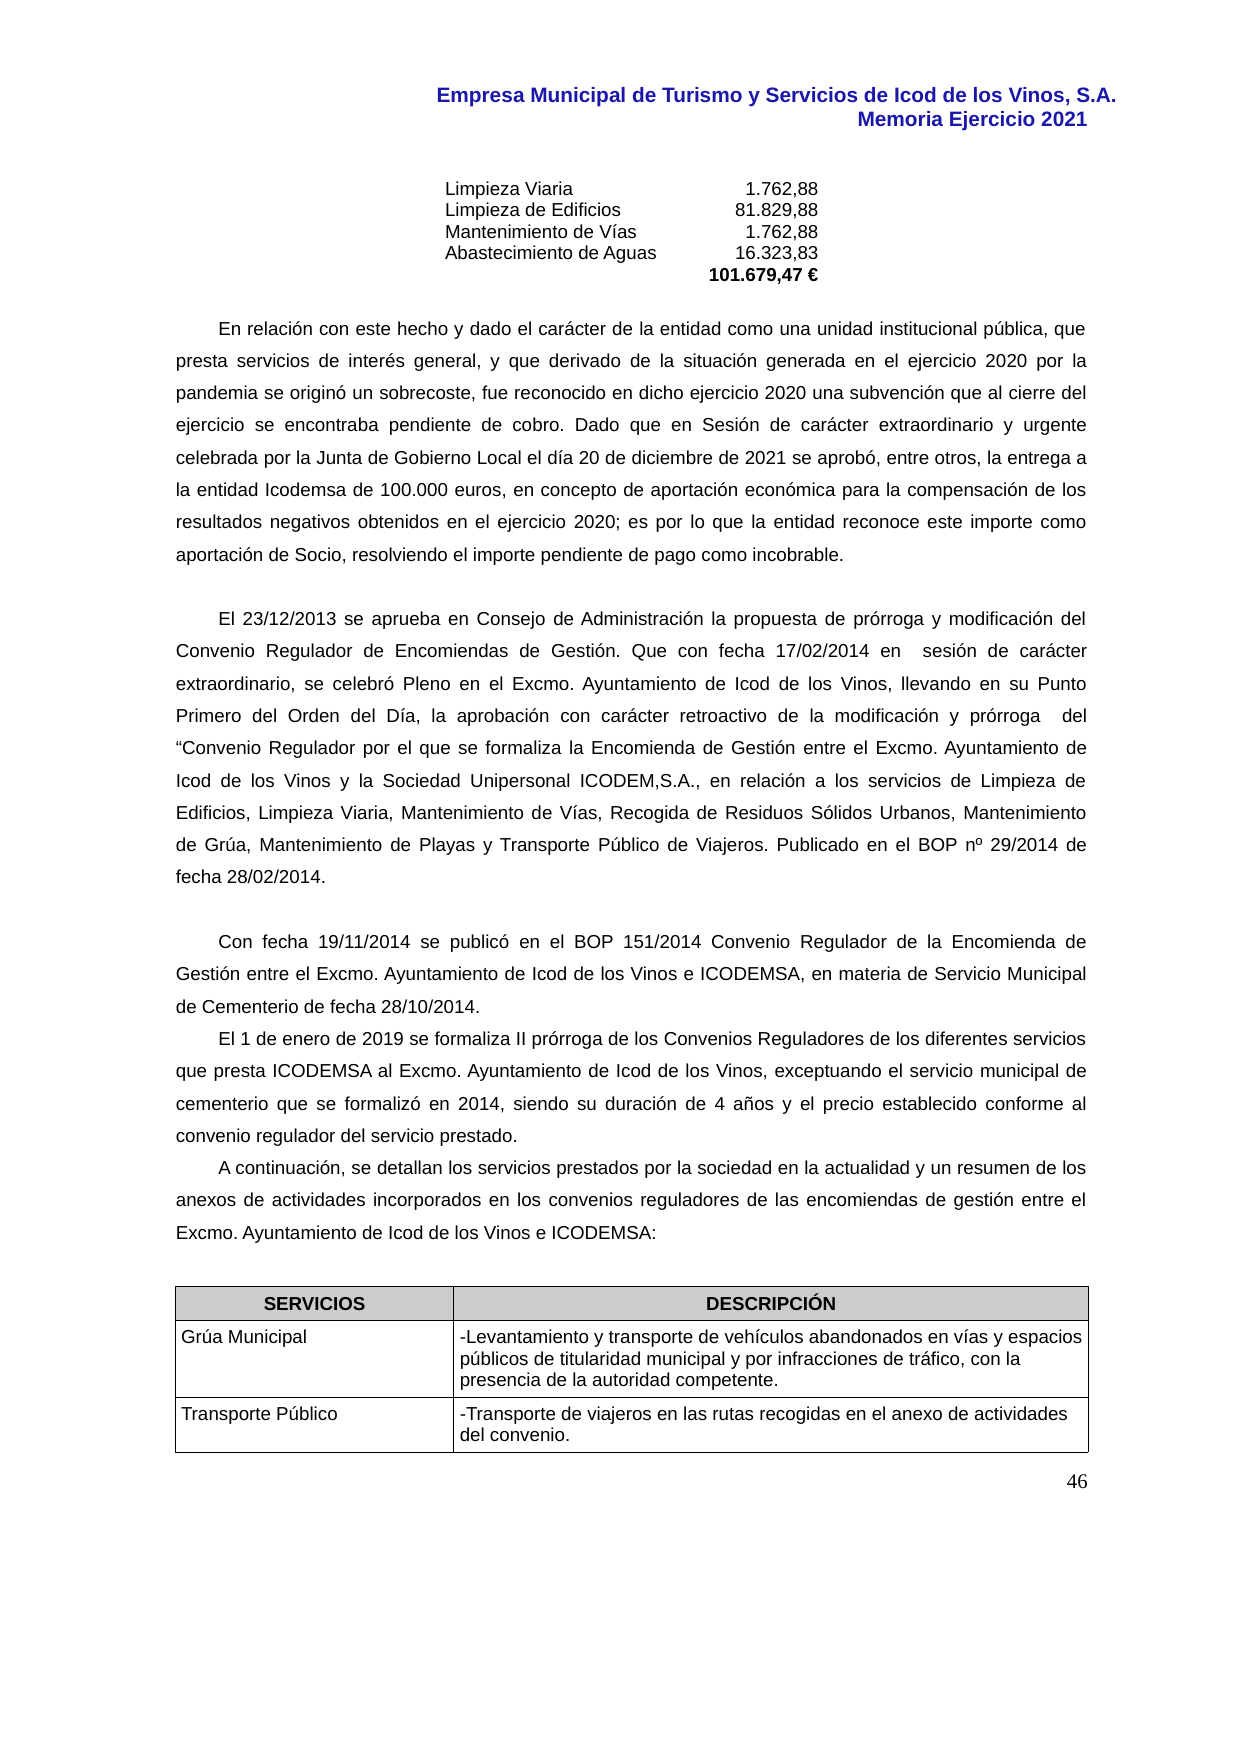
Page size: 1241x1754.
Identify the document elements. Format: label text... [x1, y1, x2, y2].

table_cell Mantenimiento de Vías [434, 220, 668, 242]
table_cell Abastecimiento de Aguas [434, 242, 668, 263]
table_cell Limpieza de Edificios [434, 199, 668, 220]
table_cell -Levantamiento y transporte de vehículos abandonados en vías y espacios públicos de titularidad municipal y por infracciones de tráfico, con la presencia de la autoridad competente. [454, 1321, 1088, 1396]
table_cell -Transporte de viajeros en las rutas recogidas en el anexo de actividades del convenio. [454, 1398, 1088, 1451]
table_cell Grúa Municipal [176, 1321, 453, 1396]
text A continuación, se detallan los servicios prestados por la sociedad en la actualidad y un resumen de los anexos de actividades incorporados en los convenios reguladores de las encomiendas de gestión entre el Excmo. Ayuntamiento de Icod de los Vinos e ICODEMSA: [176, 1157, 1087, 1243]
table_cell 1.762,88 [668, 177, 829, 199]
text En relación con este hecho y dado el carácter de la entidad como una unidad institucional pública, que presta servicios de interés general, y que derivado de la situación generada en el ejercicio 2020 por la pandemia se originó un sobrecoste, fue reconocido en dicho ejercicio 2020 una subvención que al cierre del ejercicio se encontraba pendiente de cobro. Dado que en Sesión de carácter extraordinario y urgente celebrada por la Junta de Gobierno Local el día 20 de diciembre de 2021 se aprobó, entre otros, la entrega a la entidad Icodemsa de 100.000 euros, en concepto de aportación económica para la compensación de los resultados negativos obtenidos en el ejercicio 2020; es por lo que la entidad reconoce este importe como aportación de Socio, resolviendo el importe pendiente de pago como incobrable. [176, 317, 1087, 565]
table_header SERVICIOS [176, 1287, 453, 1320]
table_cell 16.323,83 [668, 242, 829, 263]
text Con fecha 19/11/2014 se publicó en el BOP 151/2014 Convenio Regulador de la Encomienda de Gestión entre el Excmo. Ayuntamiento de Icod de los Vinos e ICODEMSA, en materia de Servicio Municipal de Cementerio de fecha 28/10/2014. [176, 931, 1087, 1017]
text El 23/12/2013 se aprueba en Consejo de Administración la propuesta de prórroga y modificación del Convenio Regulador de Encomiendas de Gestión. Que con fecha 17/02/2014 en sesión de carácter extraordinario, se celebró Pleno en el Excmo. Ayuntamiento de Icod de los Vinos, llevando en su Punto Primero del Orden del Día, la aprobación con carácter retroactivo de la modificación y prórroga del “Convenio Regulador por el que se formaliza la Encomienda de Gestión entre el Excmo. Ayuntamiento de Icod de los Vinos y la Sociedad Unipersonal ICODEM,S.A., en relación a los servicios de Limpieza de Edificios, Limpieza Viaria, Mantenimiento de Vías, Recogida de Residuos Sólidos Urbanos, Mantenimiento de Grúa, Mantenimiento de Playas y Transporte Público de Viajeros. Publicado en el BOP nº 29/2014 de fecha 28/02/2014. [176, 608, 1087, 888]
text El 1 de enero de 2019 se formaliza II prórroga de los Convenios Reguladores de los diferentes servicios que presta ICODEMSA al Excmo. Ayuntamiento de Icod de los Vinos, exceptuando el servicio municipal de cementerio que se formalizó en 2014, siendo su duración de 4 años y el precio establecido conforme al convenio regulador del servicio prestado. [176, 1028, 1087, 1146]
table_cell Transporte Público [176, 1398, 453, 1451]
table_cell [434, 264, 668, 285]
table_cell Limpieza Viaria [434, 177, 668, 199]
table_cell 81.829,88 [668, 199, 829, 220]
table_cell 1.762,88 [668, 220, 829, 242]
table_header DESCRIPCIÓN [454, 1287, 1088, 1320]
table_cell 101.679,47 € [668, 264, 829, 285]
